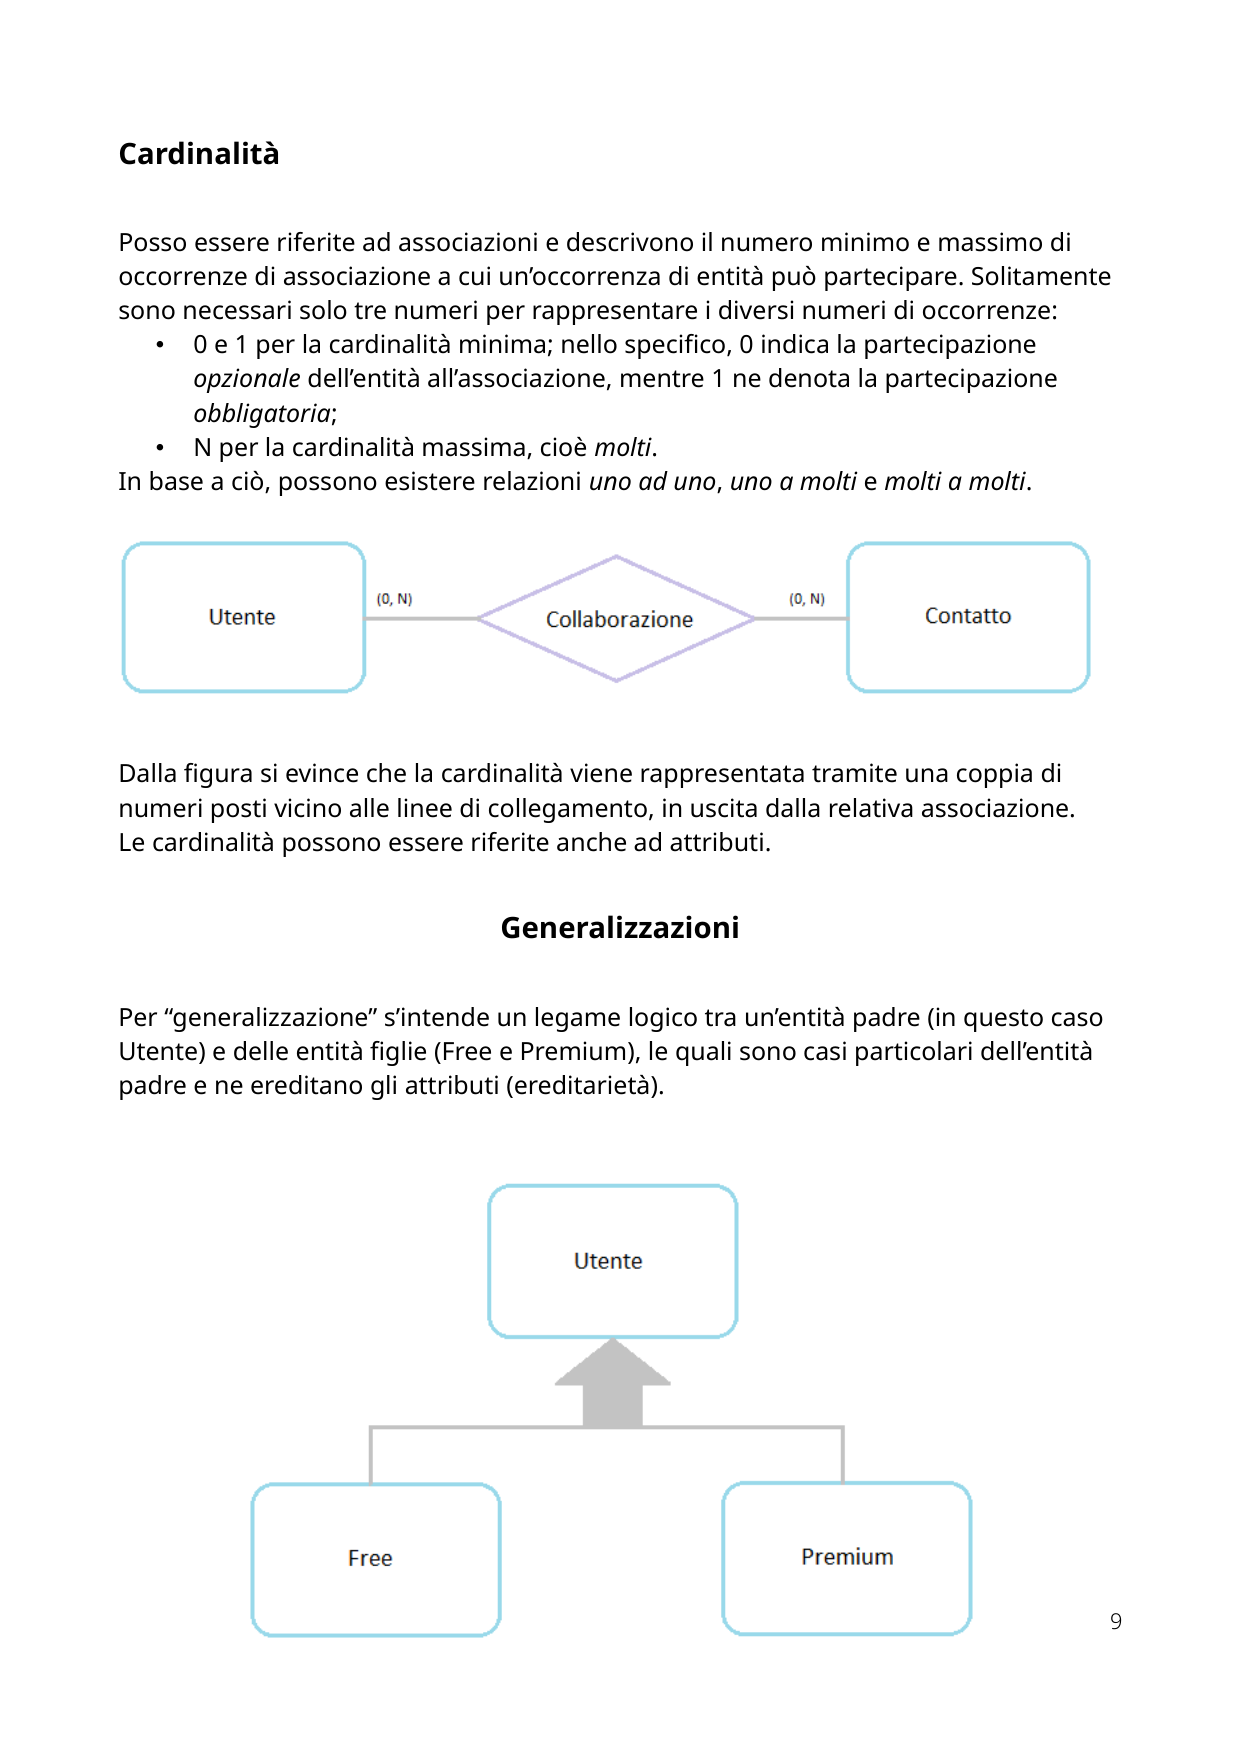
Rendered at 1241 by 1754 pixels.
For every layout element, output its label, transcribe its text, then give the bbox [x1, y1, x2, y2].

picture [118, 540, 1123, 722]
text Le cardinalità possono essere riferite anche ad attributi. [118, 824, 1122, 858]
subtitle Generalizzazioni [118, 907, 1122, 947]
picture [244, 1176, 978, 1647]
list N per la cardinalità massima, cioè molti. [156, 429, 1122, 463]
subtitle Cardinalità [118, 133, 1122, 173]
list 0 e 1 per la cardinalità minima; nello specifico, 0 indica la partecipazione opzionale dell’entità all’associazione, mentre 1 ne denota la partecipazione obbligatoria; [156, 327, 1122, 429]
text Per “generalizzazione” s’intende un legame logico tra un’entità padre (in questo caso Utente) e delle entità figlie (Free e Premium), le quali sono casi particolari dell’entità padre e ne ereditano gli attributi (ereditarietà). [118, 999, 1122, 1101]
text Posso essere riferite ad associazioni e descrivono il numero minimo e massimo di occorrenze di associazione a cui un’occorrenza di entità può partecipare. Solitamente sono necessari solo tre numeri per rappresentare i diversi numeri di occorrenze: [118, 225, 1122, 327]
text In base a ciò, possono esistere relazioni uno ad uno, uno a molti e molti a molti. [118, 463, 1122, 497]
text Dalla figura si evince che la cardinalità viene rappresentata tramite una coppia di numeri posti vicino alle linee di collegamento, in uscita dalla relativa associazione. [118, 756, 1122, 824]
